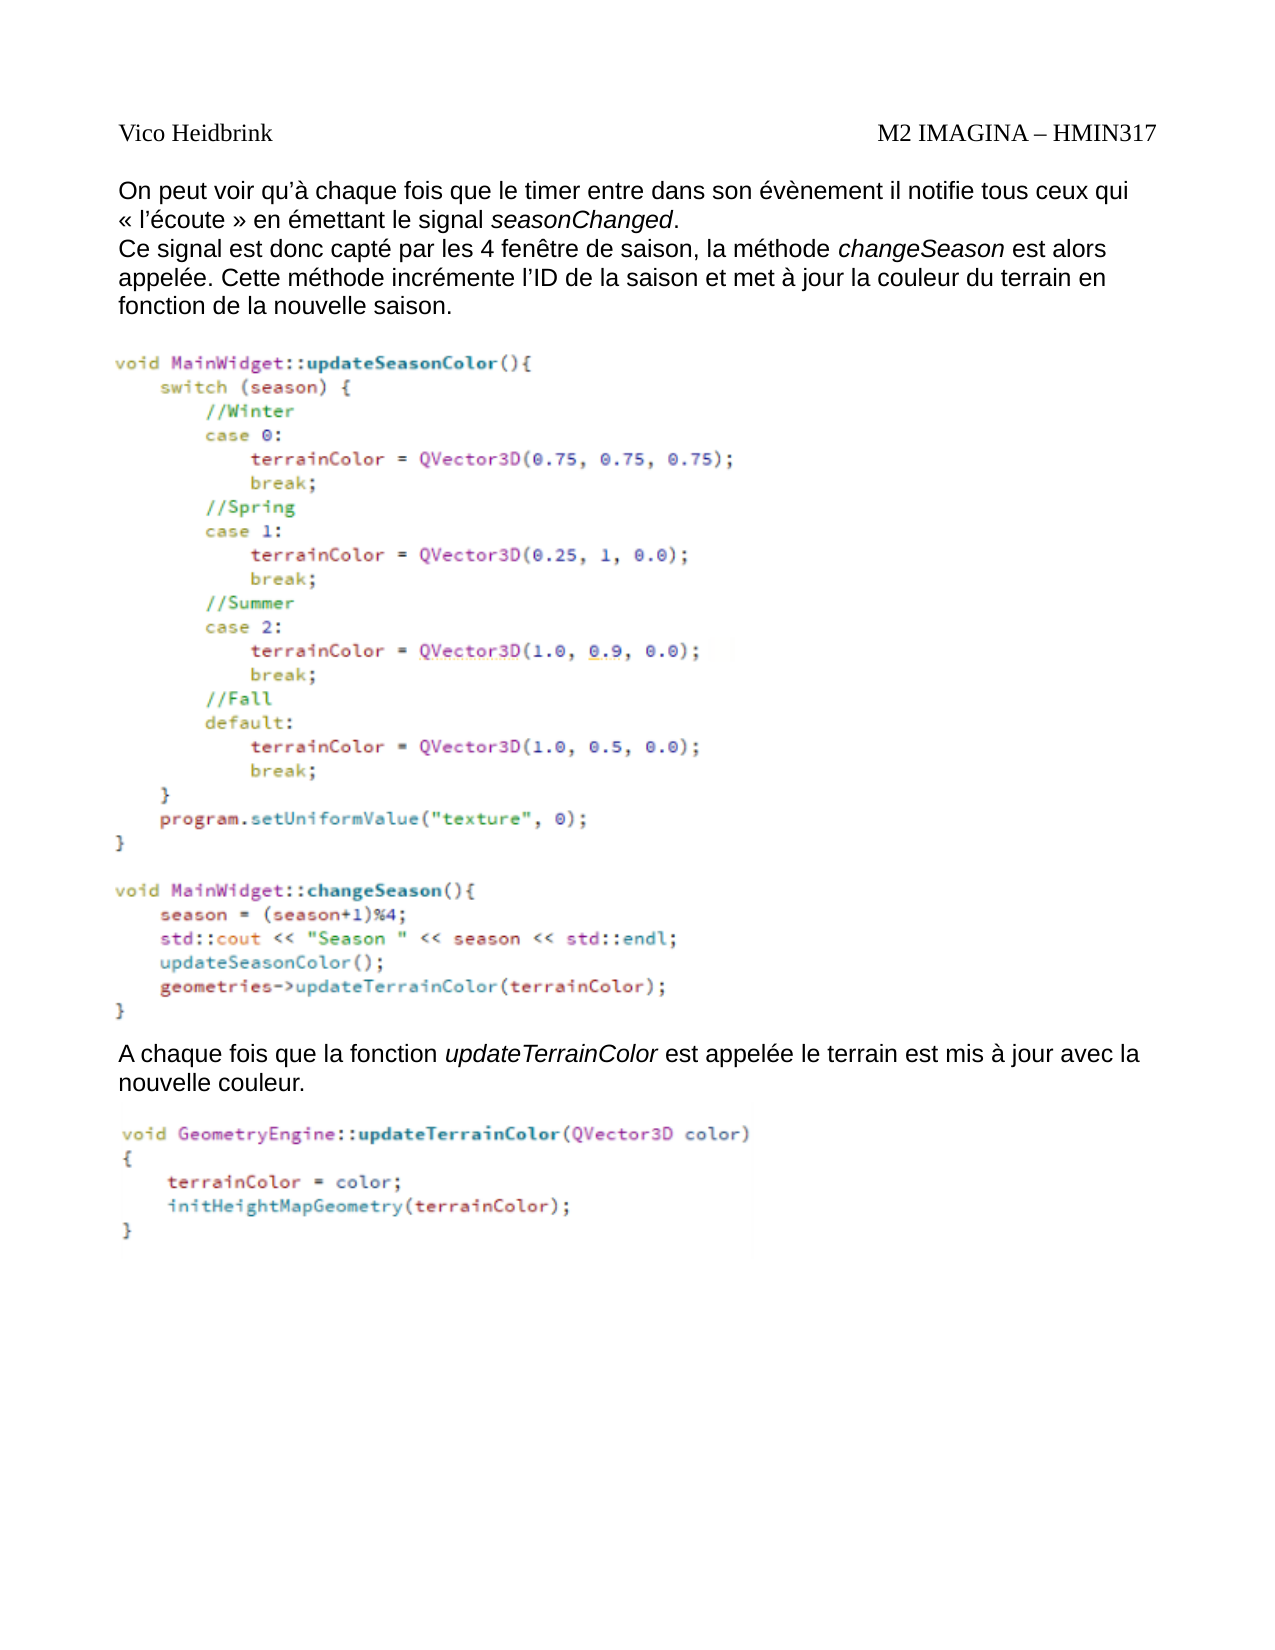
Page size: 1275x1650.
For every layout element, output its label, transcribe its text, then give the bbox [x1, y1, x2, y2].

text A chaque fois que la fonction updateTerrainColor est appelée le terrain est mis à jour avec la nouvelle couleur. [118, 1039, 1157, 1096]
text Ce signal est donc capté par les 4 fenêtre de saison, la méthode changeSeason est alors appelée. Cette méthode incrémente l’ID de la saison et met à jour la couleur du terrain en fonction de la nouvelle saison. [118, 234, 1157, 320]
picture [121, 1102, 754, 1259]
picture [115, 351, 736, 1030]
text On peut voir qu’à chaque fois que le timer entre dans son évènement il notifie tous ceux qui « l’écoute » en émettant le signal seasonChanged. [118, 176, 1157, 234]
